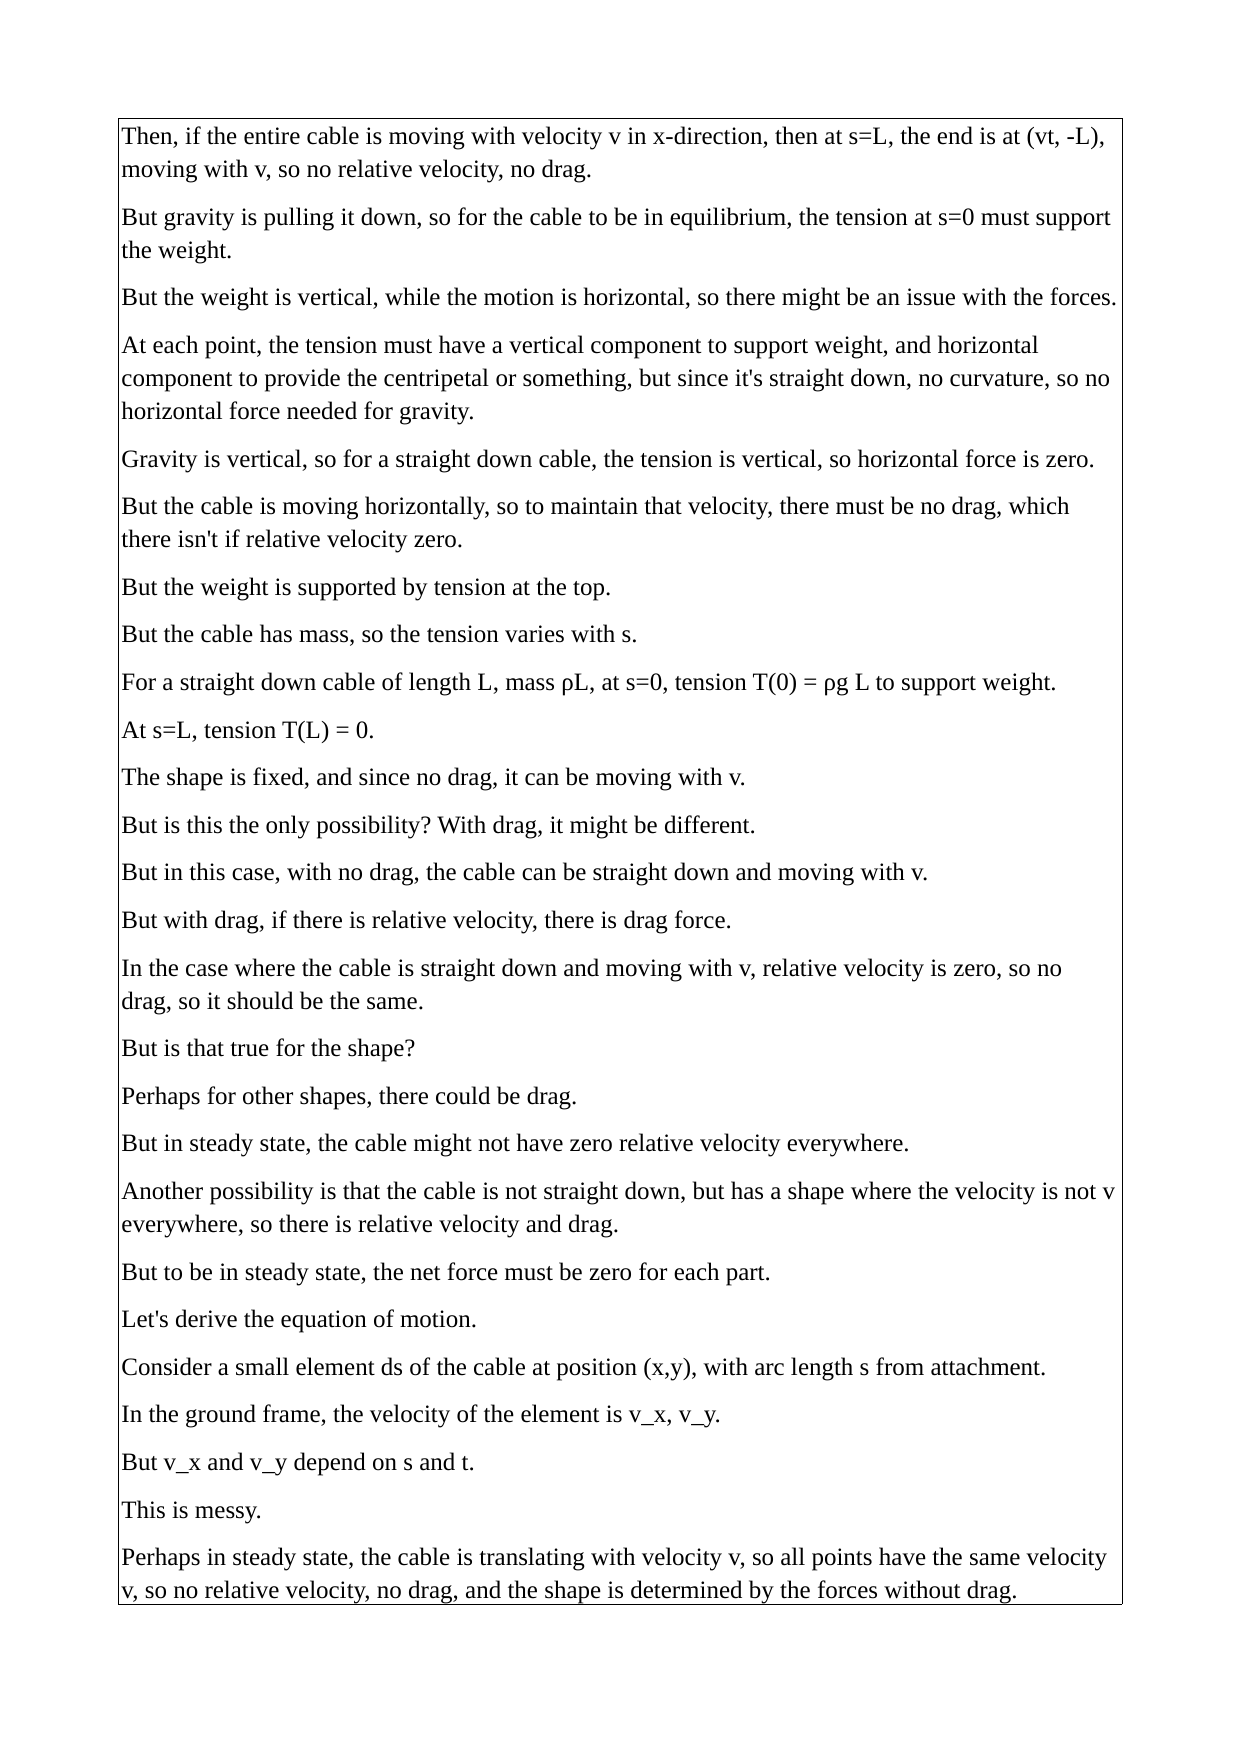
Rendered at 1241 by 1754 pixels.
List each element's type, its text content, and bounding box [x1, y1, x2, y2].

text But v_x and v_y depend on s and t. [119, 1444, 1122, 1476]
text In the case where the cable is straight down and moving with v, relative velocity is zero, so no drag, so it should be the same. [119, 950, 1122, 1014]
text At each point, the tension must have a vertical component to support weight, and horizontal component to provide the centripetal or something, but since it's straight down, no curvature, so no horizontal force needed for gravity. [119, 327, 1122, 425]
text The shape is fixed, and since no drag, it can be moving with v. [119, 759, 1122, 791]
text In the ground frame, the velocity of the element is v_x, v_y. [119, 1397, 1122, 1428]
text Then, if the entire cable is moving with velocity v in x-direction, then at s=L, the end is at (vt, -L), moving with v, so no relative velocity, no drag. [119, 119, 1122, 183]
text At s=L, tension T(L) = 0. [119, 712, 1122, 743]
text For a straight down cable of length L, mass ρL, at s=0, tension T(0) = ρg L to support weight. [119, 664, 1122, 696]
text Perhaps in steady state, the cable is translating with velocity v, so all points have the same velocity v, so no relative velocity, no drag, and the shape is determined by the forces without drag. [119, 1539, 1122, 1604]
text But in steady state, the cable might not have zero relative velocity everywhere. [119, 1126, 1122, 1157]
text But the weight is supported by tension at the top. [119, 569, 1122, 601]
text Let's derive the equation of motion. [119, 1301, 1122, 1333]
text But gravity is pulling it down, so for the cable to be in equilibrium, the tension at s=0 must support the weight. [119, 199, 1122, 263]
text But to be in steady state, the net force must be zero for each part. [119, 1254, 1122, 1286]
text This is messy. [119, 1492, 1122, 1523]
text But with drag, if there is relative velocity, there is drag force. [119, 902, 1122, 934]
text Gravity is vertical, so for a straight down cable, the tension is vertical, so horizontal force is zero. [119, 441, 1122, 472]
text But the cable is moving horizontally, so to maintain that velocity, there must be no drag, which there isn't if relative velocity zero. [119, 488, 1122, 553]
text But the cable has mass, so the tension varies with s. [119, 616, 1122, 648]
text But is that true for the shape? [119, 1030, 1122, 1062]
text But in this case, with no drag, the cable can be straight down and moving with v. [119, 854, 1122, 886]
text Consider a small element ds of the cable at position (x,y), with arc length s from attachment. [119, 1349, 1122, 1381]
text But the weight is vertical, while the motion is horizontal, so there might be an issue with the forces. [119, 279, 1122, 311]
text But is this the only possibility? With drag, it might be different. [119, 807, 1122, 839]
text Perhaps for other shapes, there could be drag. [119, 1078, 1122, 1110]
text Another possibility is that the cable is not straight down, but has a shape where the velocity is not v everywhere, so there is relative velocity and drag. [119, 1173, 1122, 1238]
